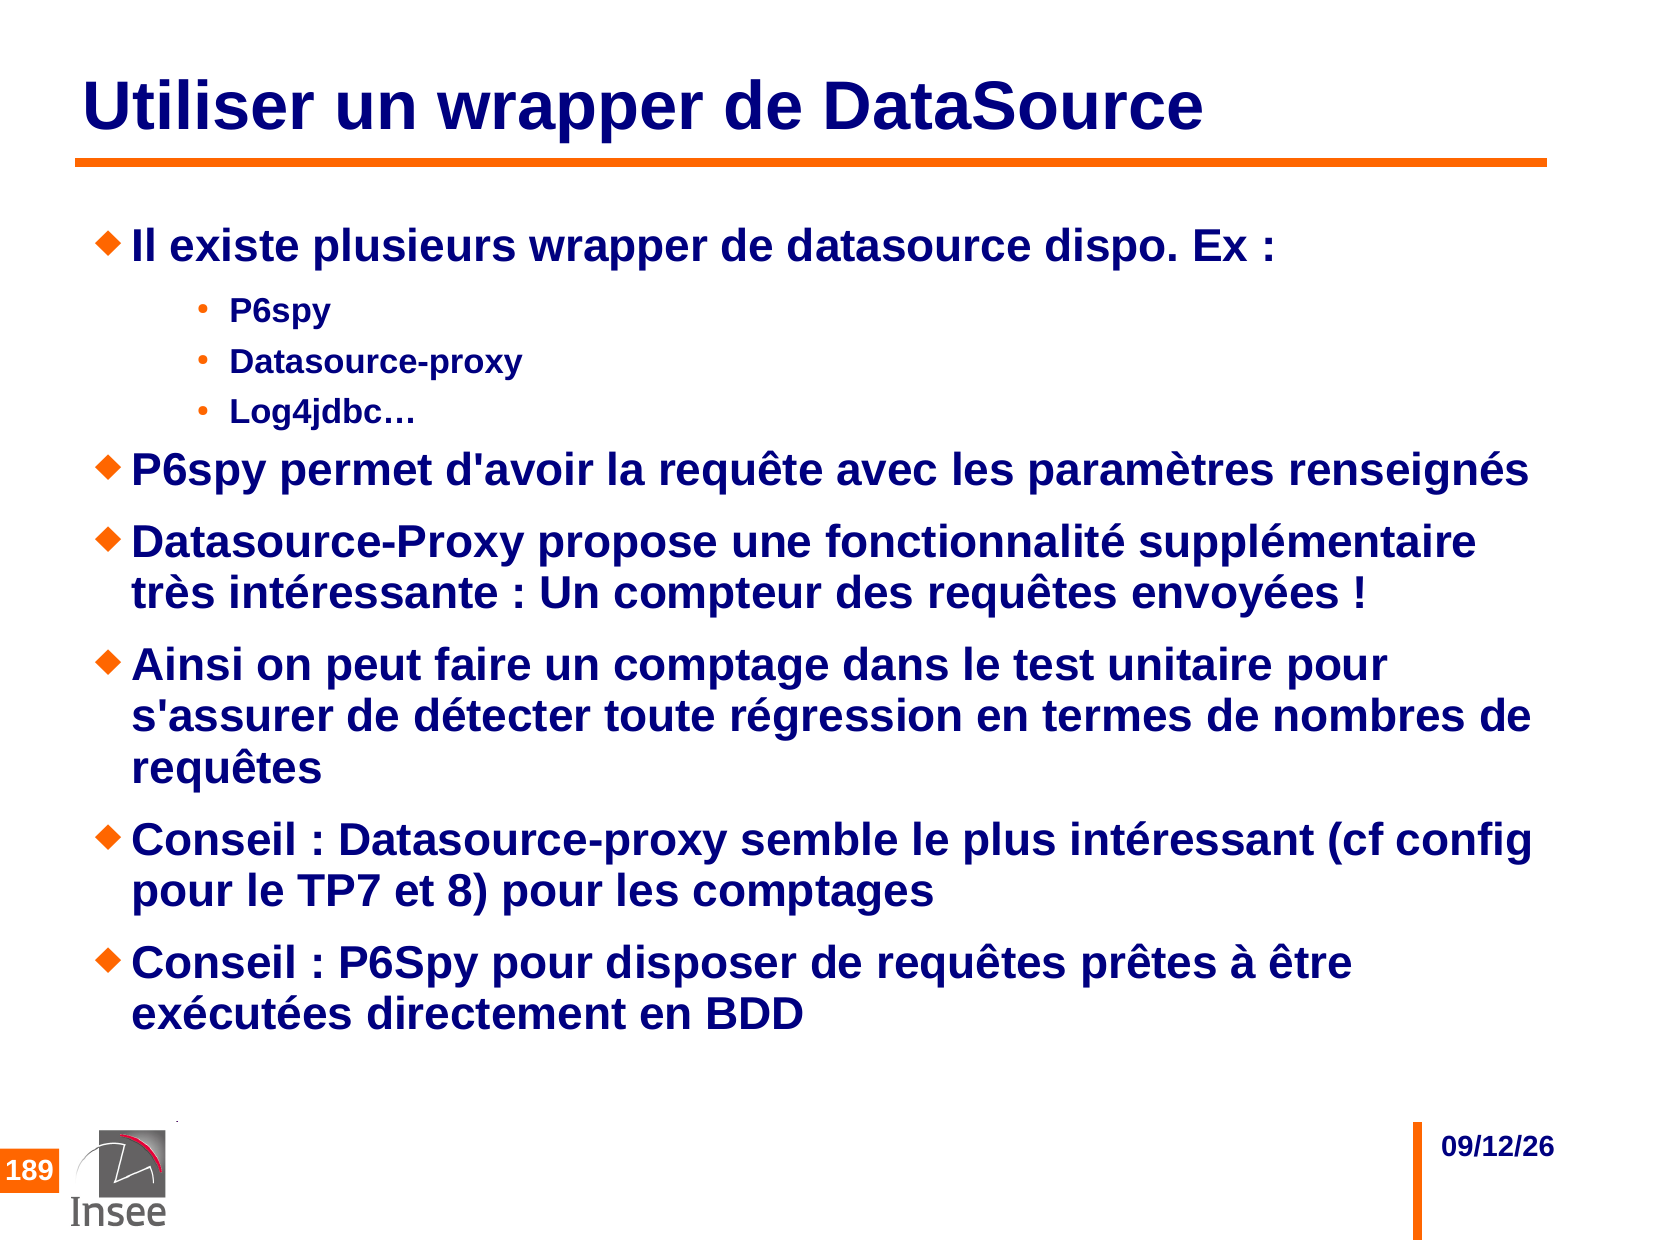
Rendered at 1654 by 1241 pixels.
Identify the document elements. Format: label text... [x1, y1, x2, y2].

list Il existe plusieurs wrapper de datasource dispo. Ex : P6spy Datasource-proxy Log4jdbc… P6spy permet d'avoir la requête avec les paramètres renseignés Datasource-Proxy propose une fonctionnalité supplémentaire très intéressante : Un compteur des requêtes envoyées ! Ainsi on peut faire un comptage dans le test unitaire pour s'assurer de détecter toute régression en termes de nombres de requêtes Conseil : Datasource-proxy semble le plus intéressant (cf config pour le TP7 et 8) pour les comptages Conseil : P6Spy pour disposer de requêtes prêtes à être exécutées directement en BDD [82, 219, 1571, 1052]
title Utiliser un wrapper de DataSource [82, 49, 1619, 163]
picture [62, 1121, 178, 1241]
